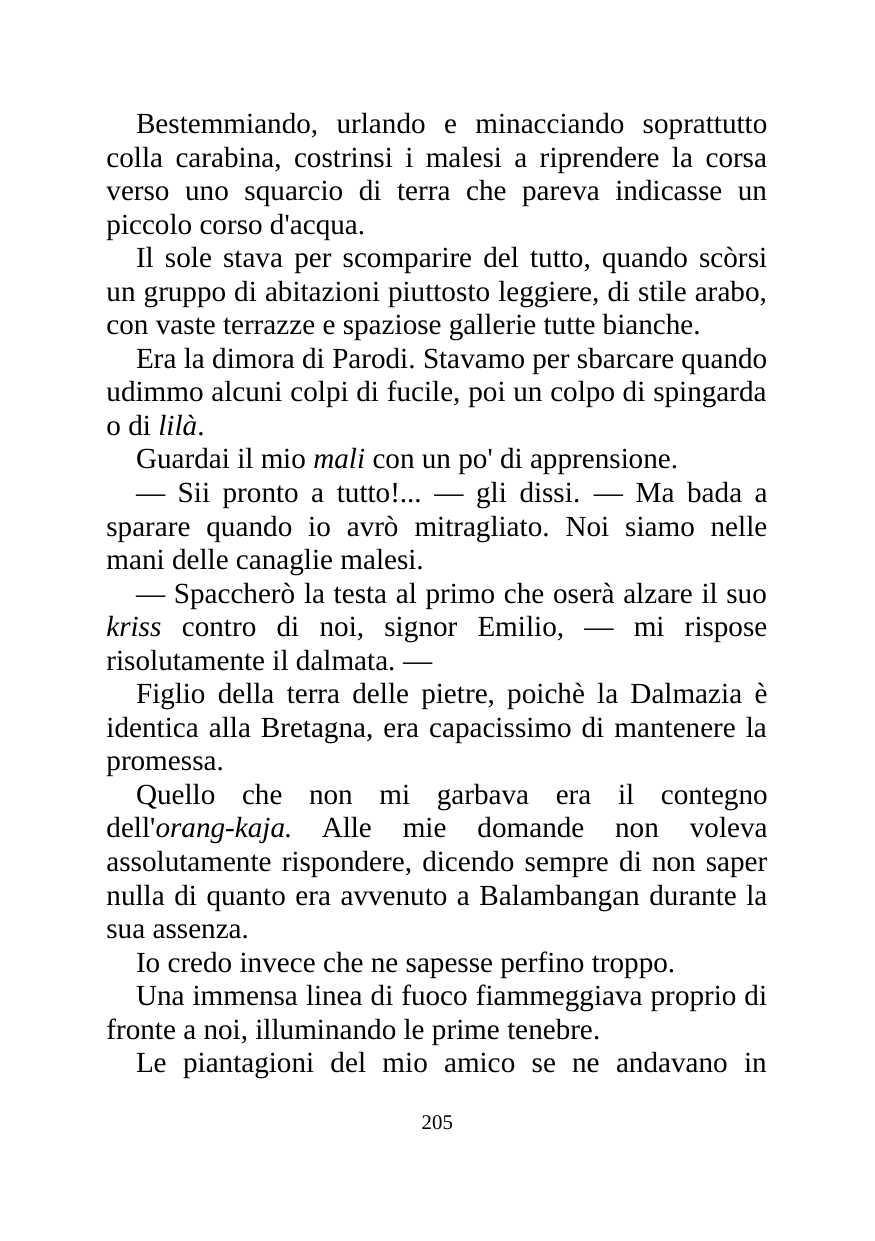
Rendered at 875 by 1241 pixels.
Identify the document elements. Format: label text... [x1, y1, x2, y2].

text — Sii pronto a tutto!... — gli dissi. — Ma bada a sparare quando io avrò mitragliato. Noi siamo nelle mani delle canaglie malesi. [106, 475, 768, 576]
text Guardai il mio mali con un po' di apprensione. [106, 442, 768, 475]
text Era la dimora di Parodi. Stavamo per sbarcare quando udimmo alcuni colpi di fucile, poi un colpo di spingarda o di lilà. [106, 341, 768, 442]
text Una immensa linea di fuoco fiammeggiava proprio di fronte a noi, illuminando le prime tenebre. [106, 978, 768, 1045]
text Bestemmiando, urlando e minacciando soprattutto colla carabina, costrinsi i malesi a riprendere la corsa verso uno squarcio di terra che pareva indicasse un piccolo corso d'acqua. [106, 106, 768, 240]
text — Spaccherò la testa al primo che oserà alzare il suo kriss contro di noi, signor Emilio, — mi rispose risolutamente il dalmata. — [106, 576, 768, 676]
text Il sole stava per scomparire del tutto, quando scòrsi un gruppo di abitazioni piuttosto leggiere, di stile arabo, con vaste terrazze e spaziose gallerie tutte bianche. [106, 240, 768, 341]
text Le piantagioni del mio amico se ne andavano in [106, 1045, 768, 1079]
text Figlio della terra delle pietre, poichè la Dalmazia è identica alla Bretagna, era capacissimo di mantenere la promessa. [106, 676, 768, 777]
text Io credo invece che ne sapesse perfino troppo. [106, 945, 768, 978]
text Quello che non mi garbava era il contegno dell'orang-kaja. Alle mie domande non voleva assolutamente rispondere, dicendo sempre di non saper nulla di quanto era avvenuto a Balambangan durante la sua assenza. [106, 777, 768, 945]
